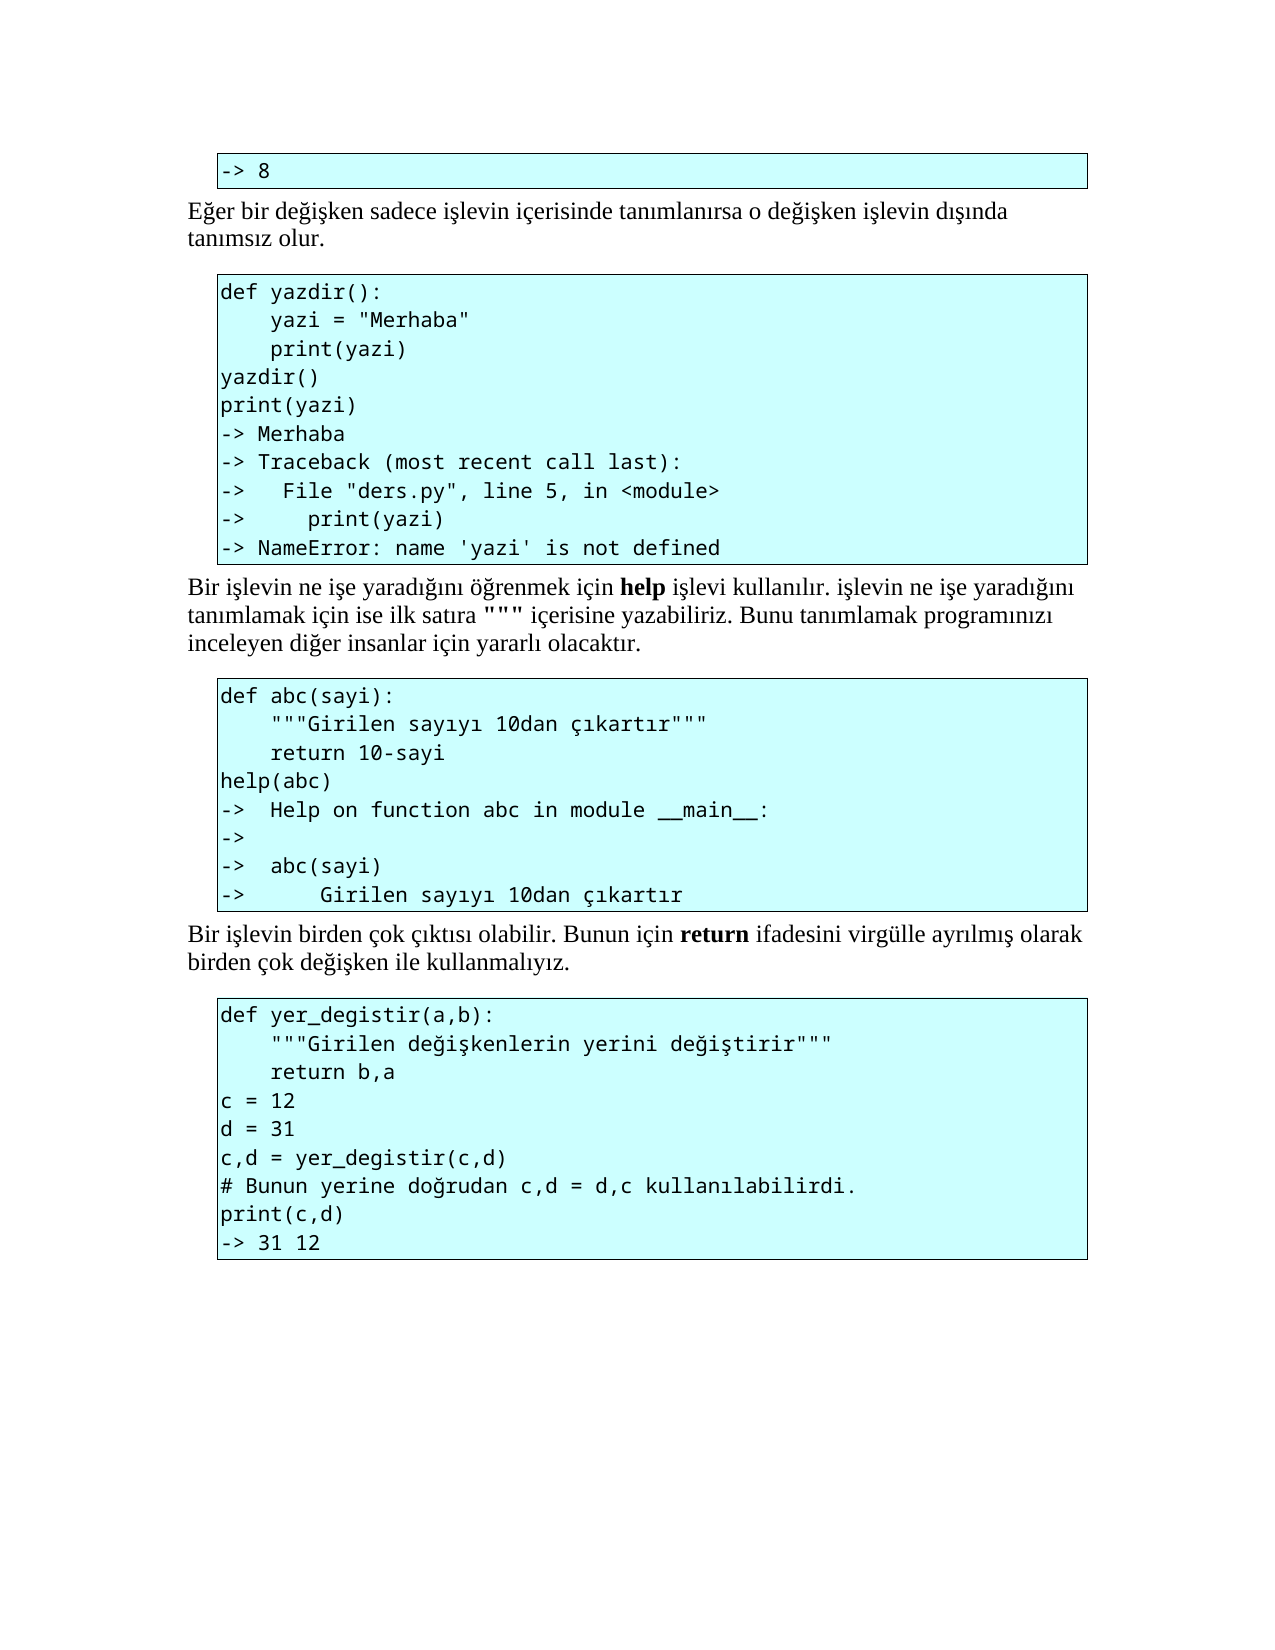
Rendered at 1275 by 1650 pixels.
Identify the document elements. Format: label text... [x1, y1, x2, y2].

text Eğer bir değişken sadece işlevin içerisinde tanımlanırsa o değişken işlevin dışında tanımsız olur. [187, 197, 1087, 252]
text def yazdir(): yazi = "Merhaba" print(yazi) yazdir() print(yazi) -> Merhaba -> Traceback (most recent call last): -> File "ders.py", line 5, in <module> -> print(yazi) -> NameError: name 'yazi' is not defined [218, 275, 1087, 564]
text Bir işlevin birden çok çıktısı olabilir. Bunun için return ifadesini virgülle ayrılmış olarak birden çok değişken ile kullanmalıyız. [187, 921, 1087, 976]
text -> 8 [218, 154, 1087, 188]
text Bir işlevin ne işe yaradığını öğrenmek için help işlevi kullanılır. işlevin ne işe yaradığını tanımlamak için ise ilk satıra """ içerisine yazabiliriz. Bunu tanımlamak programınızı inceleyen diğer insanlar için yararlı olacaktır. [187, 573, 1087, 656]
text def abc(sayi): """Girilen sayıyı 10dan çıkartır""" return 10-sayi help(abc) -> Help on function abc in module __main__: -> -> abc(sayi) -> Girilen sayıyı 10dan çıkartır [218, 679, 1087, 911]
text def yer_degistir(a,b): """Girilen değişkenlerin yerini değiştirir""" return b,a c = 12 d = 31 c,d = yer_degistir(c,d) # Bunun yerine doğrudan c,d = d,c kullanılabilirdi. print(c,d) -> 31 12 [218, 999, 1087, 1259]
